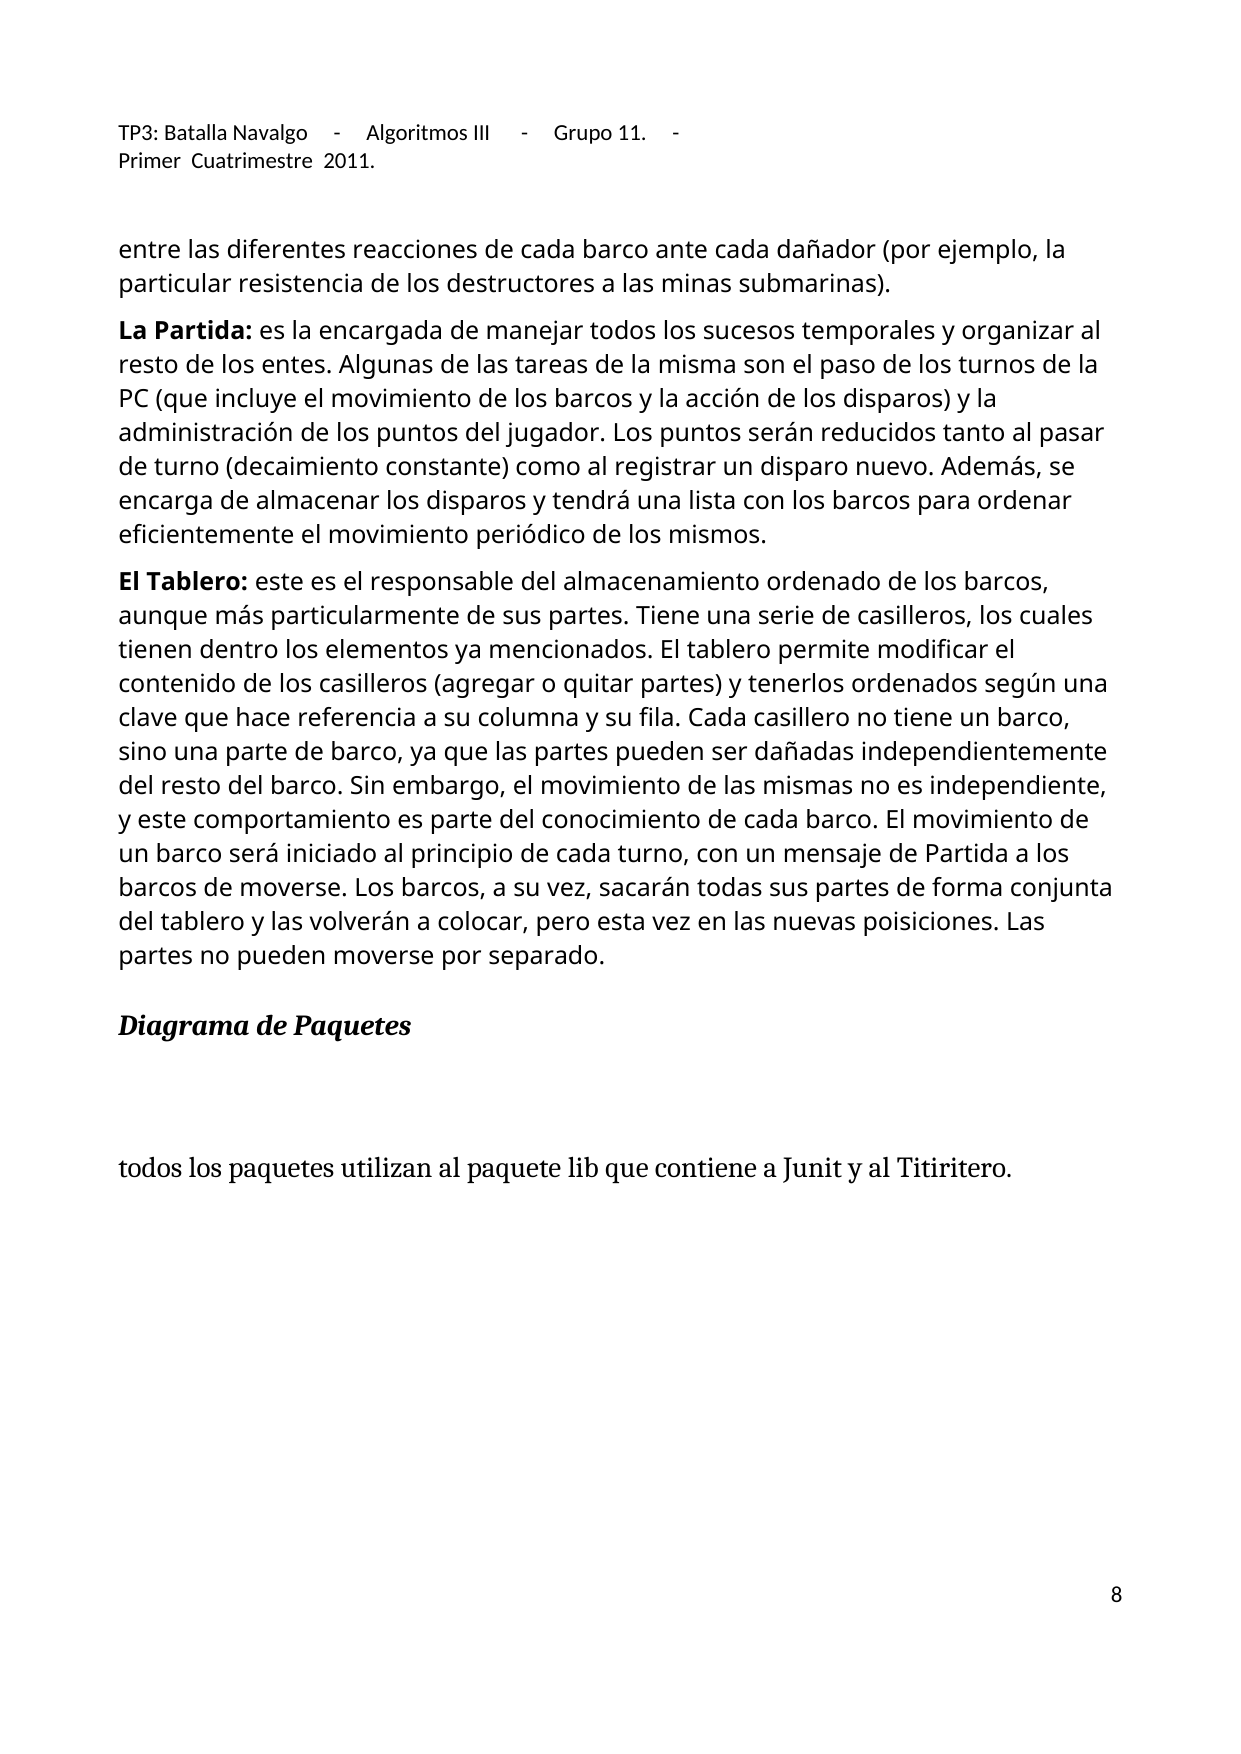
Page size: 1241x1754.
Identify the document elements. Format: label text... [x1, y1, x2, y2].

text Diagrama de Paquetes [118, 1009, 1122, 1043]
text entre las diferentes reacciones de cada barco ante cada dañador (por ejemplo, la particular resistencia de los destructores a las minas submarinas). [118, 232, 1122, 300]
text La Partida: es la encargada de manejar todos los sucesos temporales y organizar al resto de los entes. Algunas de las tareas de la misma son el paso de los turnos de la PC (que incluye el movimiento de los barcos y la acción de los disparos) y la administración de los puntos del jugador. Los puntos serán reducidos tanto al pasar de turno (decaimiento constante) como al registrar un disparo nuevo. Además, se encarga de almacenar los disparos y tendrá una lista con los barcos para ordenar eficientemente el movimiento periódico de los mismos. [118, 312, 1122, 551]
text todos los paquetes utilizan al paquete lib que contiene a Junit y al Titiritero. [118, 1152, 1122, 1185]
text El Tablero: este es el responsable del almacenamiento ordenado de los barcos, aunque más particularmente de sus partes. Tiene una serie de casilleros, los cuales tienen dentro los elementos ya mencionados. El tablero permite modificar el contenido de los casilleros (agregar o quitar partes) y tenerlos ordenados según una clave que hace referencia a su columna y su fila. Cada casillero no tiene un barco, sino una parte de barco, ya que las partes pueden ser dañadas independientemente del resto del barco. Sin embargo, el movimiento de las mismas no es independiente, y este comportamiento es parte del conocimiento de cada barco. El movimiento de un barco será iniciado al principio de cada turno, con un mensaje de Partida a los barcos de moverse. Los barcos, a su vez, sacarán todas sus partes de forma conjunta del tablero y las volverán a colocar, pero esta vez en las nuevas poisiciones. Las partes no pueden moverse por separado. [118, 563, 1122, 972]
